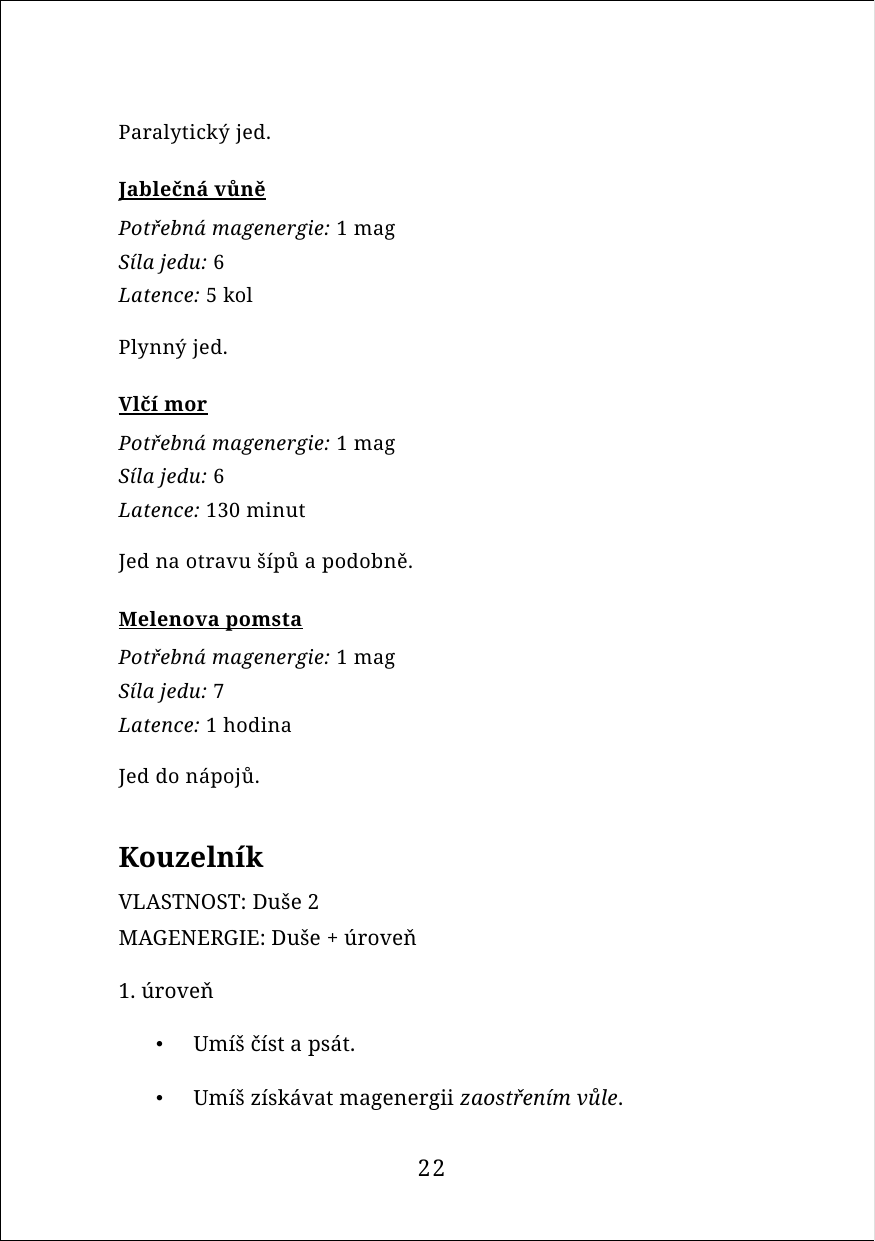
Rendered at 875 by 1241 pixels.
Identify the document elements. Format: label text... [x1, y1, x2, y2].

text Jed na otravu šípů a podobně. [118, 548, 756, 574]
subtitle Jablečná vůně [118, 176, 756, 202]
subtitle Vlčí mor [118, 390, 756, 417]
subtitle Kouzelník [118, 837, 756, 876]
text Potřebná magenergie: 1 mag Síla jedu: 6 Latence: 130 minut [118, 429, 756, 523]
text Plynný jed. [118, 333, 756, 360]
text Potřebná magenergie: 1 mag Síla jedu: 6 Latence: 5 kol [118, 214, 756, 308]
list Umíš získávat magenergii zaostřením vůle. [156, 1083, 756, 1111]
text Paralytický jed. [118, 118, 756, 145]
text Potřebná magenergie: 1 mag Síla jedu: 7 Latence: 1 hodina [118, 644, 756, 738]
text Jed do nápojů. [118, 762, 756, 789]
text 1. úroveň [118, 976, 756, 1004]
subtitle Melenova pomsta [118, 605, 756, 632]
text VLASTNOST: Duše 2 MAGENERGIE: Duše + úroveň [118, 887, 756, 951]
list Umíš číst a psát. [156, 1029, 756, 1058]
